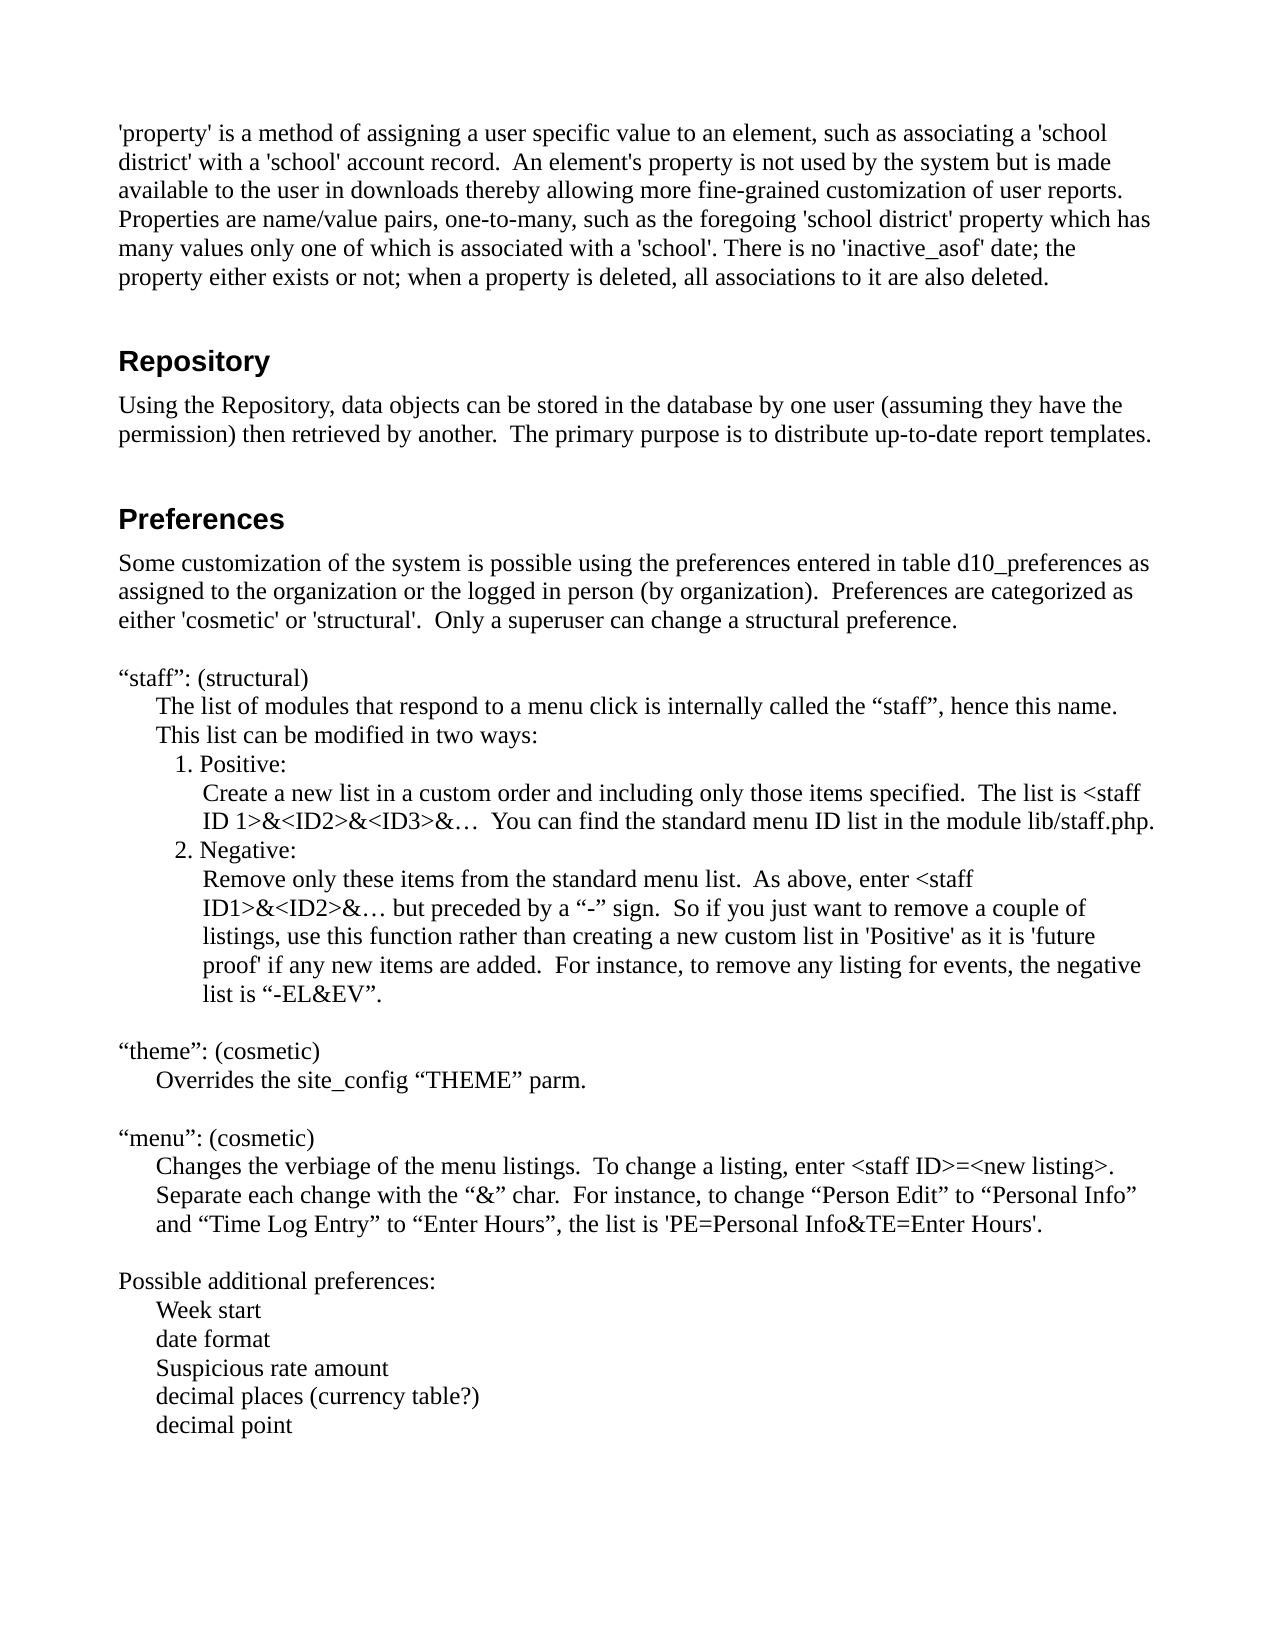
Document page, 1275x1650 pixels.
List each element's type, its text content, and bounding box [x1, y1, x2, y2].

text decimal point [156, 1410, 1157, 1439]
text date format [156, 1324, 1157, 1353]
text The list of modules that respond to a menu click is internally called the “staff”, hence this name. This list can be modified in two ways: [156, 691, 1157, 749]
text 2. Negative: [174, 835, 1157, 864]
text Some customization of the system is possible using the preferences entered in table d10_preferences as assigned to the organization or the logged in person (by organization). Preferences are categorized as either 'cosmetic' or 'structural'. Only a superuser can change a structural preference. [118, 548, 1157, 634]
text decimal places (currency table?) [156, 1381, 1157, 1410]
subtitle Preferences [118, 502, 1157, 535]
list Suspicious rate amount [156, 1353, 1157, 1381]
text Possible additional preferences: [118, 1266, 1157, 1295]
text “staff”: (structural) [118, 663, 1157, 691]
text Overrides the site_config “THEME” parm. [156, 1065, 1157, 1094]
text 1. Positive: [174, 749, 1157, 778]
text Remove only these items from the standard menu list. As above, enter <staff ID1>&<ID2>&… but preceded by a “-” sign. So if you just want to remove a couple of listings, use this function rather than creating a new custom list in 'Positive' as it is 'future proof' if any new items are added. For instance, to remove any listing for events, the negative list is “-EL&EV”. [202, 864, 1157, 1008]
text Week start [156, 1295, 1157, 1324]
text 'property' is a method of assigning a user specific value to an element, such as associating a 'school district' with a 'school' account record. An element's property is not used by the system but is made available to the user in downloads thereby allowing more fine-grained customization of user reports. Properties are name/value pairs, one-to-many, such as the foregoing 'school district' property which has many values only one of which is associated with a 'school'. There is no 'inactive_asof' date; the property either exists or not; when a property is deleted, all associations to it are also deleted. [118, 118, 1157, 291]
text Create a new list in a custom order and including only those items specified. The list is <staff ID 1>&<ID2>&<ID3>&… You can find the standard menu ID list in the module lib/staff.php. [202, 778, 1157, 835]
text “theme”: (cosmetic) [118, 1036, 1157, 1065]
text “menu”: (cosmetic) [118, 1123, 1157, 1151]
subtitle Repository [118, 344, 1157, 378]
text Changes the verbiage of the menu listings. To change a listing, enter <staff ID>=<new listing>. Separate each change with the “&” char. For instance, to change “Person Edit” to “Personal Info” and “Time Log Entry” to “Enter Hours”, the list is 'PE=Personal Info&TE=Enter Hours'. [156, 1151, 1157, 1238]
text Using the Repository, data objects can be stored in the database by one user (assuming they have the permission) then retrieved by another. The primary purpose is to distribute up-to-date report templates. [118, 390, 1157, 448]
